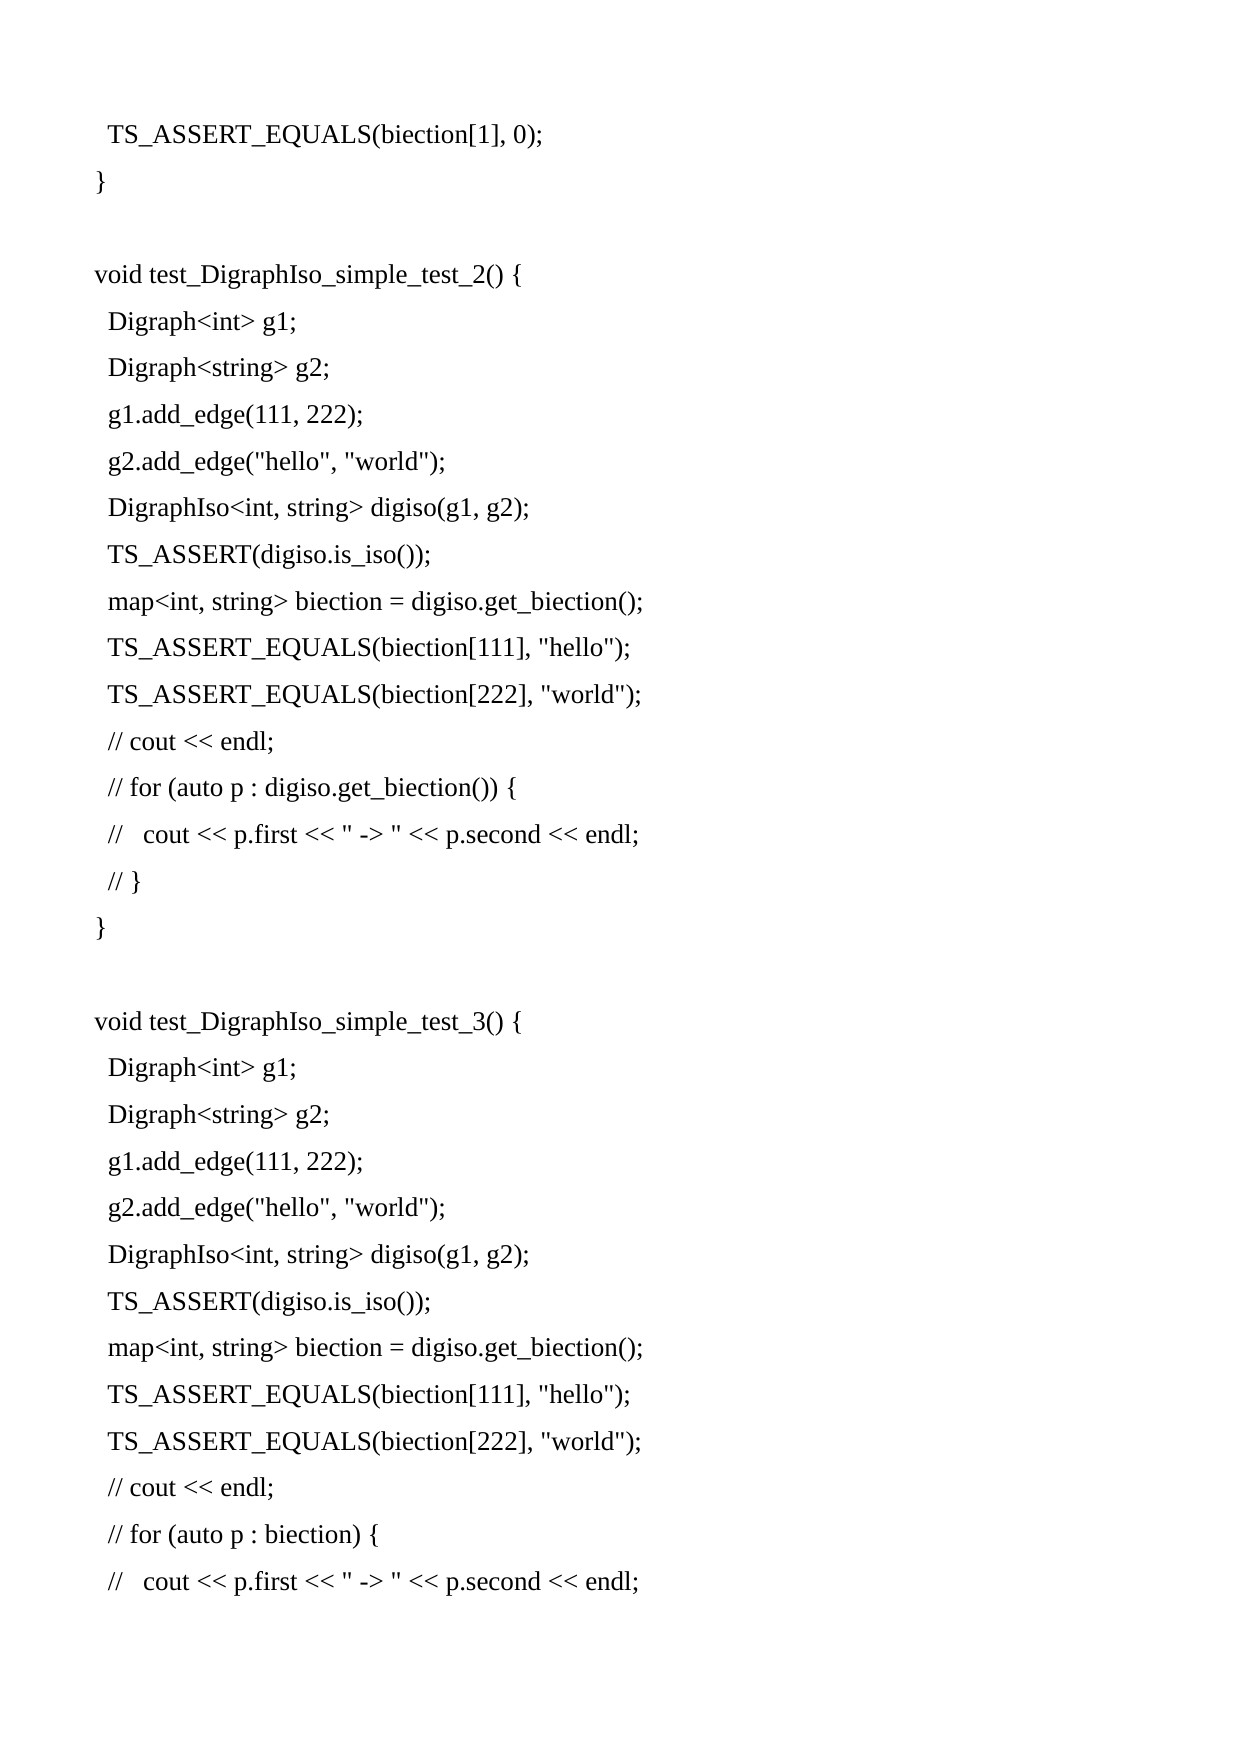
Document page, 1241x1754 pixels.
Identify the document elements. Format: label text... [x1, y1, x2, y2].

list // } [81, 865, 1122, 896]
list Digraph<int> g1; [81, 1051, 1122, 1083]
list DigraphIso<int, string> digiso(g1, g2); [81, 491, 1122, 523]
list void test_DigraphIso_simple_test_2() { [81, 258, 1122, 289]
list TS_ASSERT(digiso.is_iso()); [81, 538, 1122, 569]
list // for (auto p : digiso.get_biection()) { [81, 771, 1122, 803]
list // cout << p.first << " -> " << p.second << endl; [81, 818, 1122, 849]
list } [81, 165, 1122, 196]
list TS_ASSERT_EQUALS(biection[1], 0); [81, 118, 1122, 149]
list // cout << p.first << " -> " << p.second << endl; [81, 1565, 1122, 1596]
list DigraphIso<int, string> digiso(g1, g2); [81, 1238, 1122, 1269]
list g1.add_edge(111, 222); [81, 1145, 1122, 1176]
list TS_ASSERT(digiso.is_iso()); [81, 1285, 1122, 1316]
list Digraph<string> g2; [81, 1098, 1122, 1129]
list map<int, string> biection = digiso.get_biection(); [81, 585, 1122, 616]
list void test_DigraphIso_simple_test_3() { [81, 1005, 1122, 1036]
list TS_ASSERT_EQUALS(biection[111], "hello"); [81, 1378, 1122, 1409]
list Digraph<int> g1; [81, 305, 1122, 336]
list // cout << endl; [81, 725, 1122, 756]
list TS_ASSERT_EQUALS(biection[111], "hello"); [81, 631, 1122, 663]
list map<int, string> biection = digiso.get_biection(); [81, 1331, 1122, 1363]
list TS_ASSERT_EQUALS(biection[222], "world"); [81, 1425, 1122, 1456]
list g2.add_edge("hello", "world"); [81, 1191, 1122, 1223]
list g1.add_edge(111, 222); [81, 398, 1122, 429]
list // cout << endl; [81, 1471, 1122, 1503]
list TS_ASSERT_EQUALS(biection[222], "world"); [81, 678, 1122, 709]
list Digraph<string> g2; [81, 351, 1122, 383]
list } [81, 911, 1122, 943]
list // for (auto p : biection) { [81, 1518, 1122, 1549]
list g2.add_edge("hello", "world"); [81, 445, 1122, 476]
